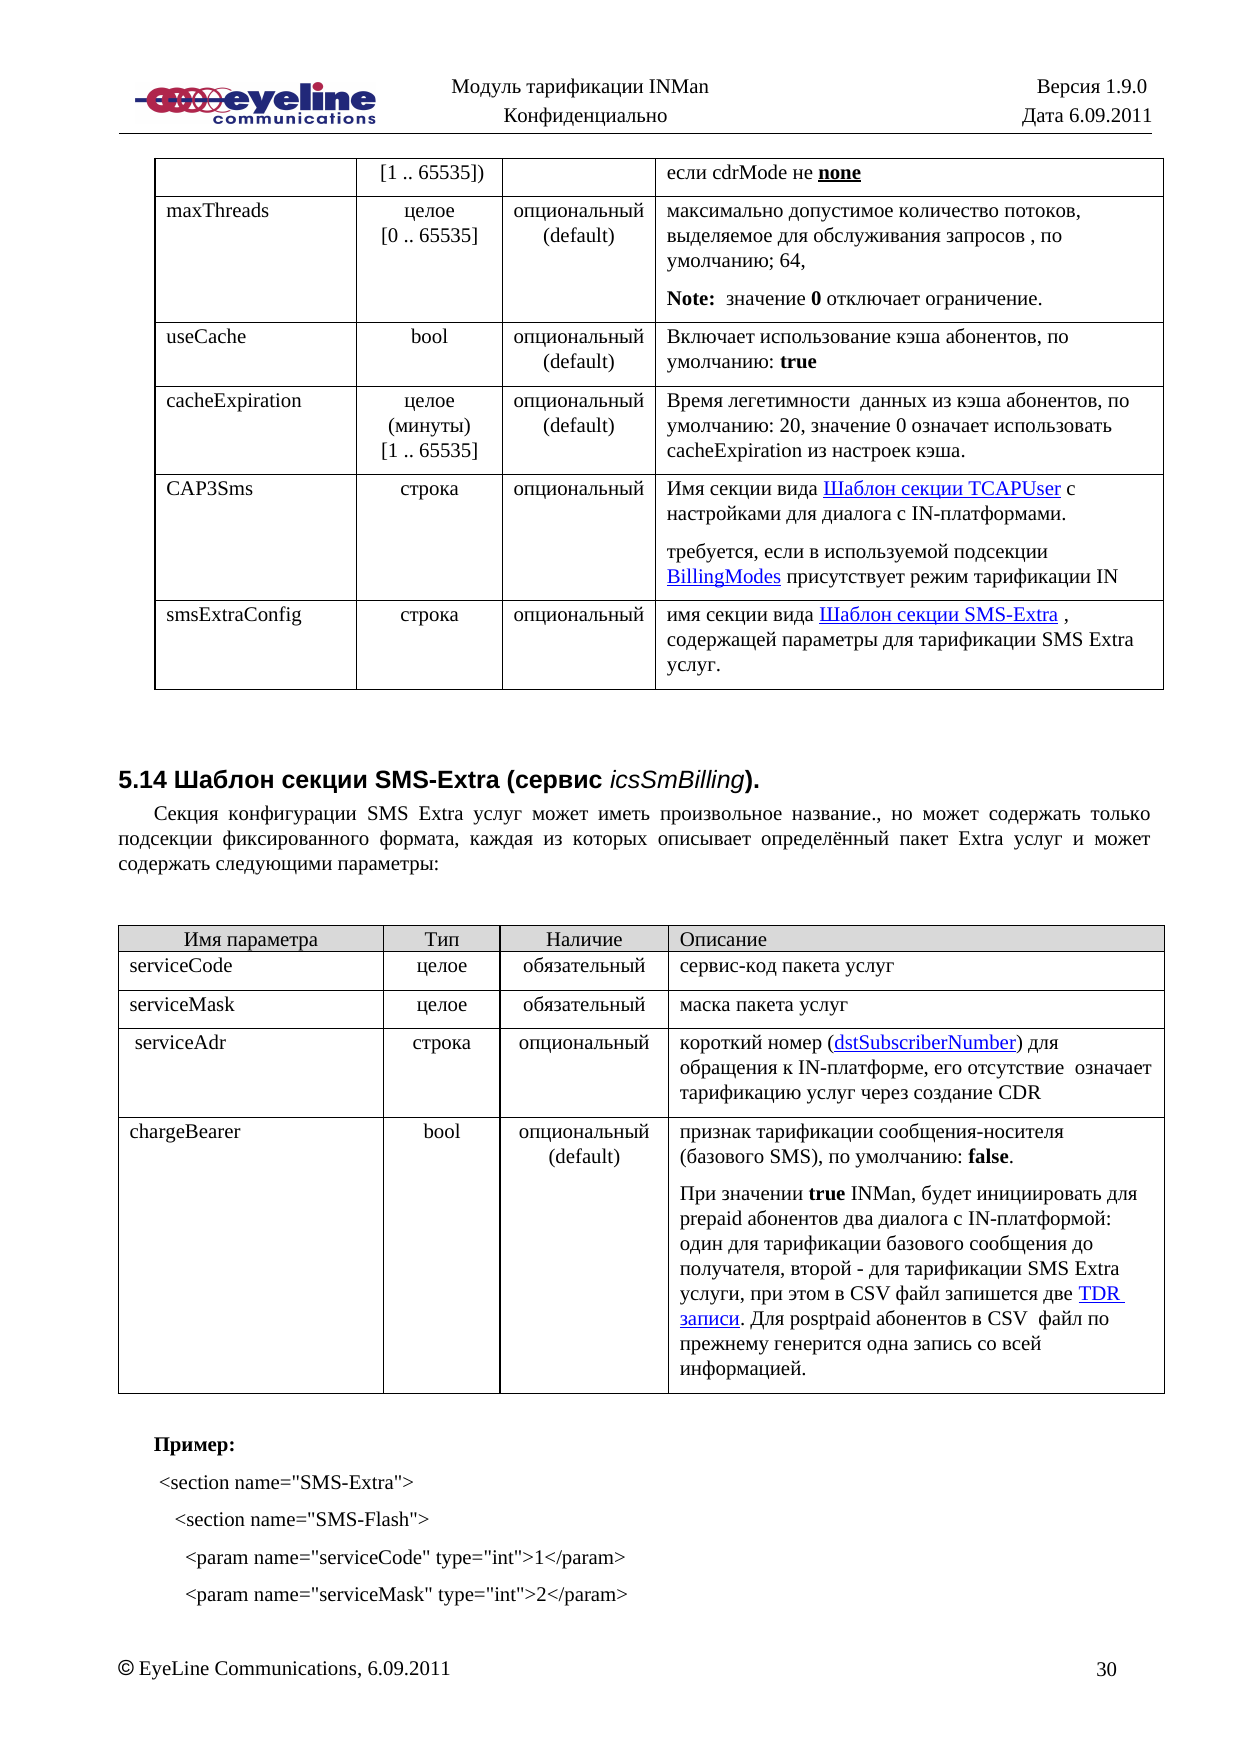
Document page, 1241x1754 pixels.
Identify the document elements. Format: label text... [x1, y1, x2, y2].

table_cell chargeBearer [119, 1118, 383, 1393]
table_cell строка [357, 601, 502, 689]
table_cell целое [384, 991, 499, 1028]
text <section name="SMS-Flash"> [118, 1506, 1151, 1531]
table_cell целое (минуты) [1 .. 65535] [357, 387, 502, 474]
table_cell smsExtraConfig [156, 601, 356, 689]
text Секция конфигурации SMS Extra услуг может иметь произвольное название., но может содержать только подсекции фиксированного формата, каждая из которых описывает определённый пакет Extra услуг и может содержать следующими параметры: [118, 800, 1151, 875]
table_header Описание [669, 926, 1164, 951]
table_cell обязательный [501, 991, 668, 1028]
table_cell maxThreads [156, 197, 356, 322]
text <param name="serviceMask" type="int">2</param> [118, 1581, 1151, 1606]
table_cell Включает использование кэша абонентов, по умолчанию: true [656, 323, 1163, 386]
table_cell опциональный [503, 601, 655, 689]
table_cell опциональный (default) [501, 1118, 668, 1393]
table_cell если cdrMode не none [656, 159, 1163, 196]
table_cell короткий номер (dstSubscriberNumber) для обращения к IN-платформе, его отсутствие означает тарификацию услуг через создание CDR [669, 1029, 1164, 1117]
table_cell serviceCode [119, 952, 383, 989]
table_cell bool [357, 323, 502, 386]
text Пример: [118, 1431, 1151, 1456]
table_cell целое [384, 952, 499, 989]
table_cell сервис-код пакета услуг [669, 952, 1164, 989]
text <section name="SMS-Extra"> [118, 1469, 1151, 1494]
table_cell обязательный [501, 952, 668, 989]
table_cell опциональный [503, 475, 655, 600]
table_cell опциональный (default) [503, 323, 655, 386]
table_cell [156, 159, 356, 196]
table_cell максимально допустимое количество потоков, выделяемое для обслуживания запросов , по умолчанию; 64, Note: значение 0 отключает ограничение. [656, 197, 1163, 322]
table_cell CAP3Sms [156, 475, 356, 600]
table_cell [503, 159, 655, 196]
table_cell Время легетимности данных из кэша абонентов, по умолчанию: 20, значение 0 означает использовать cacheExpiration из настроек кэша. [656, 387, 1163, 474]
table_cell bool [384, 1118, 499, 1393]
table_cell опциональный (default) [503, 387, 655, 474]
table_cell строка [384, 1029, 499, 1117]
table_cell опциональный [501, 1029, 668, 1117]
table_cell serviceAdr [119, 1029, 383, 1117]
table_cell cacheExpiration [156, 387, 356, 474]
picture [135, 82, 376, 124]
table_cell признак тарификации сообщения-носителя (базового SMS), по умолчанию: false. При значении true INMan, будет инициировать для prepaid абонентов два диалога с IN-платформой: один для тарификации базового сообщения до получателя, второй - для тарификации SMS Extra услуги, при этом в CSV файл запишется две TDR записи. Для posptpaid абонентов в CSV файл по прежнему генерится одна запись со всей информацией. [669, 1118, 1164, 1393]
text <param name="serviceCode" type="int">1</param> [118, 1544, 1151, 1569]
table_header Имя параметра [119, 926, 383, 951]
table_cell маска пакета услуг [669, 991, 1164, 1028]
table_cell имя секции вида Шаблон секции SMS-Extra , содержащей параметры для тарификации SMS Extra услуг. [656, 601, 1163, 689]
table_cell целое [0 .. 65535] [357, 197, 502, 322]
table_cell опциональный (default) [503, 197, 655, 322]
table_cell serviceMask [119, 991, 383, 1028]
table_cell useCache [156, 323, 356, 386]
table_cell [1 .. 65535]) [357, 159, 502, 196]
table_cell строка [357, 475, 502, 600]
subtitle Шаблон секции SMS-Extra (сервис icsSmBilling). [118, 765, 1151, 794]
table_header Наличие [501, 926, 668, 951]
table_cell Имя секции вида Шаблон секции TCAPUser с настройками для диалога с IN-платформами. требуется, если в используемой подсекции BillingModes присутствует режим тарификации IN [656, 475, 1163, 600]
table_header Тип [384, 926, 499, 951]
